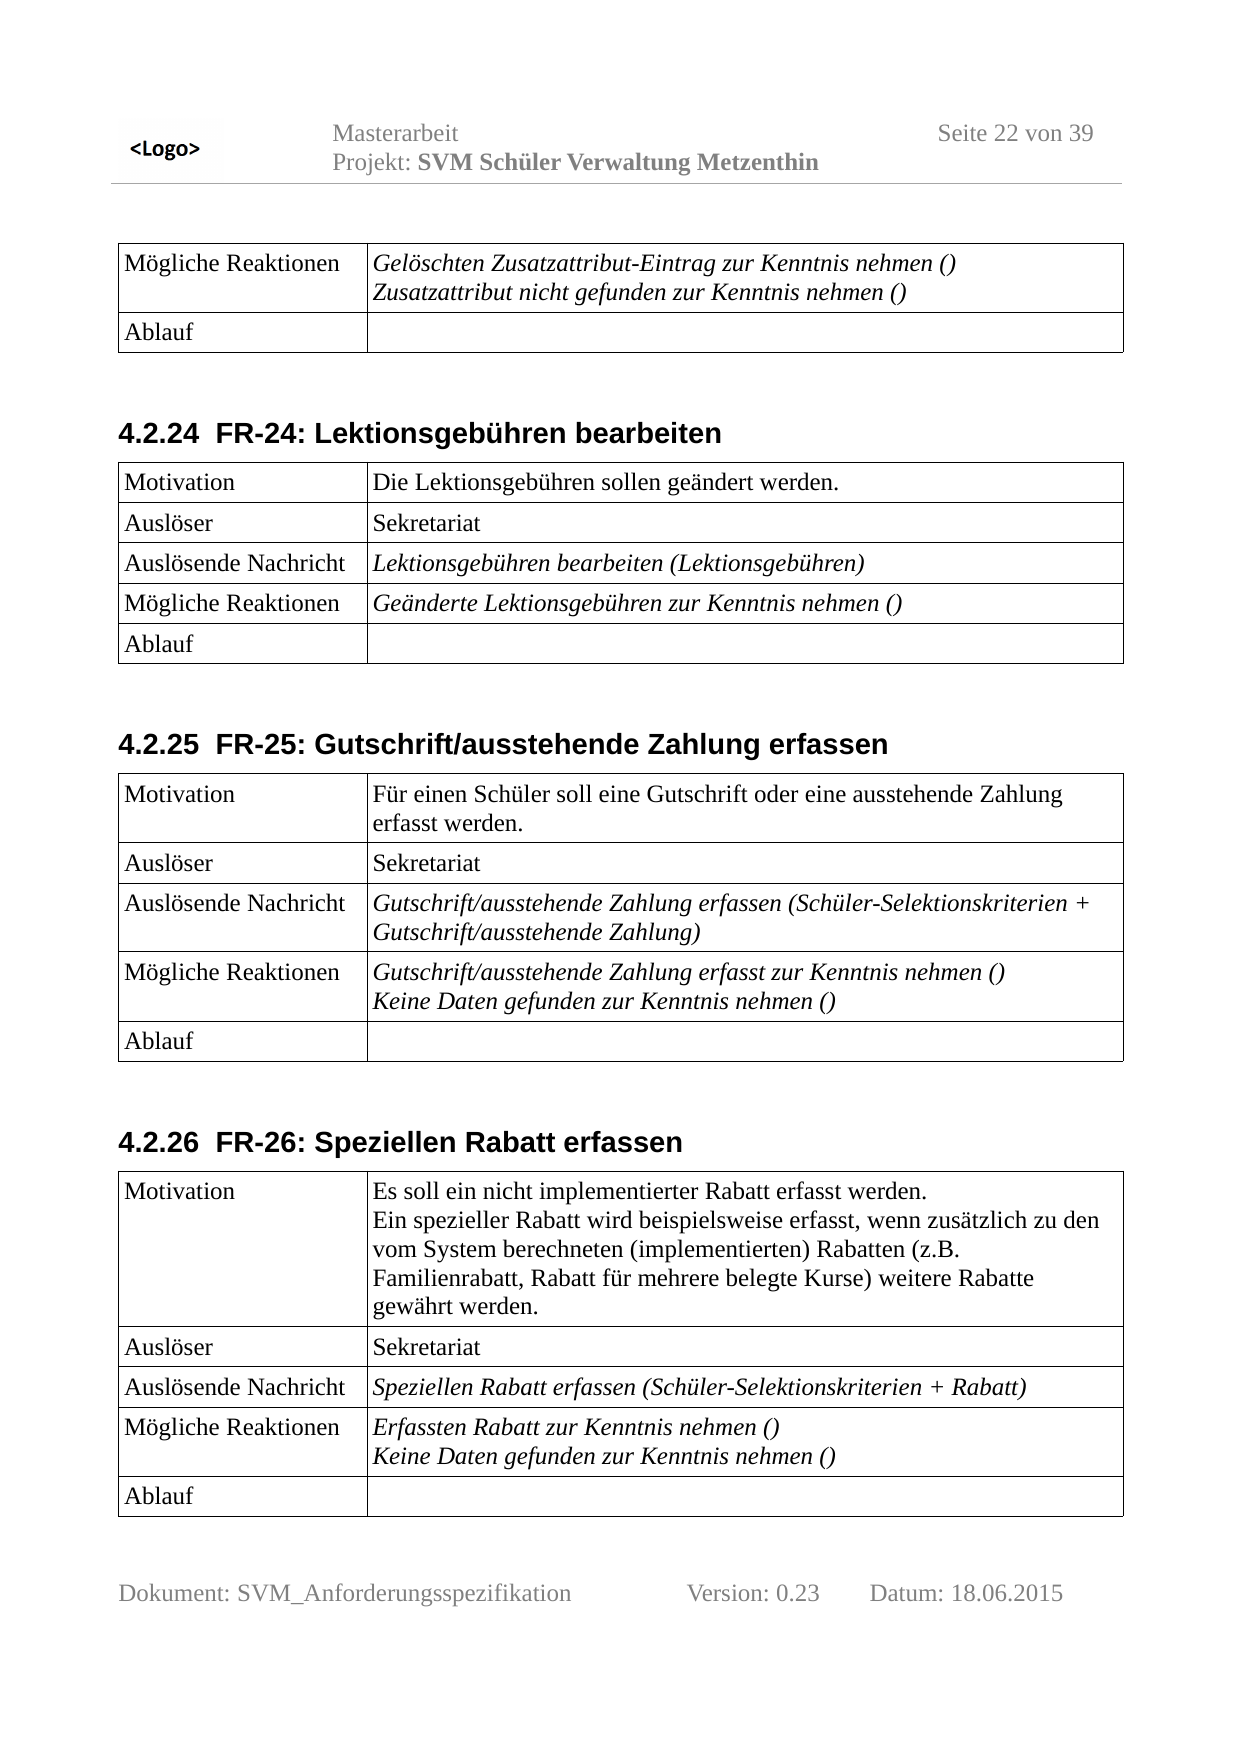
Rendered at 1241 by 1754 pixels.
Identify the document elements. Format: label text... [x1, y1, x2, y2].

table_header Für einen Schüler soll eine Gutschrift oder eine ausstehende Zahlung erfasst werden. [368, 774, 1123, 842]
table_cell Auslöser [119, 843, 367, 882]
table_header Motivation [119, 463, 367, 502]
table_cell Ablauf [119, 1477, 367, 1516]
table_cell Erfassten Rabatt zur Kenntnis nehmen () Keine Daten gefunden zur Kenntnis nehmen () [368, 1408, 1123, 1476]
table_cell Auslöser [119, 1327, 367, 1366]
table_cell Auslösende Nachricht [119, 884, 367, 951]
table_cell Sekretariat [368, 503, 1123, 542]
table_cell Mögliche Reaktionen [119, 584, 367, 623]
table_cell Mögliche Reaktionen [119, 1408, 367, 1476]
table_cell Gelöschten Zusatzattribut-Eintrag zur Kenntnis nehmen () Zusatzattribut nicht gefunden zur Kenntnis nehmen () [368, 244, 1123, 312]
table_cell Auslösende Nachricht [119, 1367, 367, 1407]
table_cell Sekretariat [368, 843, 1123, 882]
subtitle FR-25: Gutschrift/ausstehende Zahlung erfassen [118, 727, 1122, 761]
table_cell [368, 313, 1123, 352]
table_cell Mögliche Reaktionen [119, 244, 367, 312]
table_cell Auslösende Nachricht [119, 543, 367, 583]
table_header Es soll ein nicht implementierter Rabatt erfasst werden. Ein spezieller Rabatt wird beispielsweise erfasst, wenn zusätzlich zu den vom System berechneten (implementierten) Rabatten (z.B. Familienrabatt, Rabatt für mehrere belegte Kurse) weitere Rabatte gewährt werden. [368, 1172, 1123, 1326]
table_header Motivation [119, 774, 367, 842]
table_cell Gutschrift/ausstehende Zahlung erfasst zur Kenntnis nehmen () Keine Daten gefunden zur Kenntnis nehmen () [368, 952, 1123, 1021]
picture [118, 118, 224, 183]
table_header Die Lektionsgebühren sollen geändert werden. [368, 463, 1123, 502]
table_cell Auslöser [119, 503, 367, 542]
subtitle FR-24: Lektionsgebühren bearbeiten [118, 416, 1122, 449]
table_cell Speziellen Rabatt erfassen (Schüler-Selektionskriterien + Rabatt) [368, 1367, 1123, 1407]
table_cell [368, 1022, 1123, 1061]
table_header Motivation [119, 1172, 367, 1326]
table_cell Ablauf [119, 1022, 367, 1061]
table_cell Geänderte Lektionsgebühren zur Kenntnis nehmen () [368, 584, 1123, 623]
table_cell Ablauf [119, 624, 367, 663]
table_cell Sekretariat [368, 1327, 1123, 1366]
table_cell [368, 1477, 1123, 1516]
table_cell Gutschrift/ausstehende Zahlung erfassen (Schüler-Selektionskriterien + Gutschrift/ausstehende Zahlung) [368, 884, 1123, 951]
table_cell Lektionsgebühren bearbeiten (Lektionsgebühren) [368, 543, 1123, 583]
table_cell Ablauf [119, 313, 367, 352]
table_cell Mögliche Reaktionen [119, 952, 367, 1021]
subtitle FR-26: Speziellen Rabatt erfassen [118, 1124, 1122, 1158]
table_cell [368, 624, 1123, 663]
